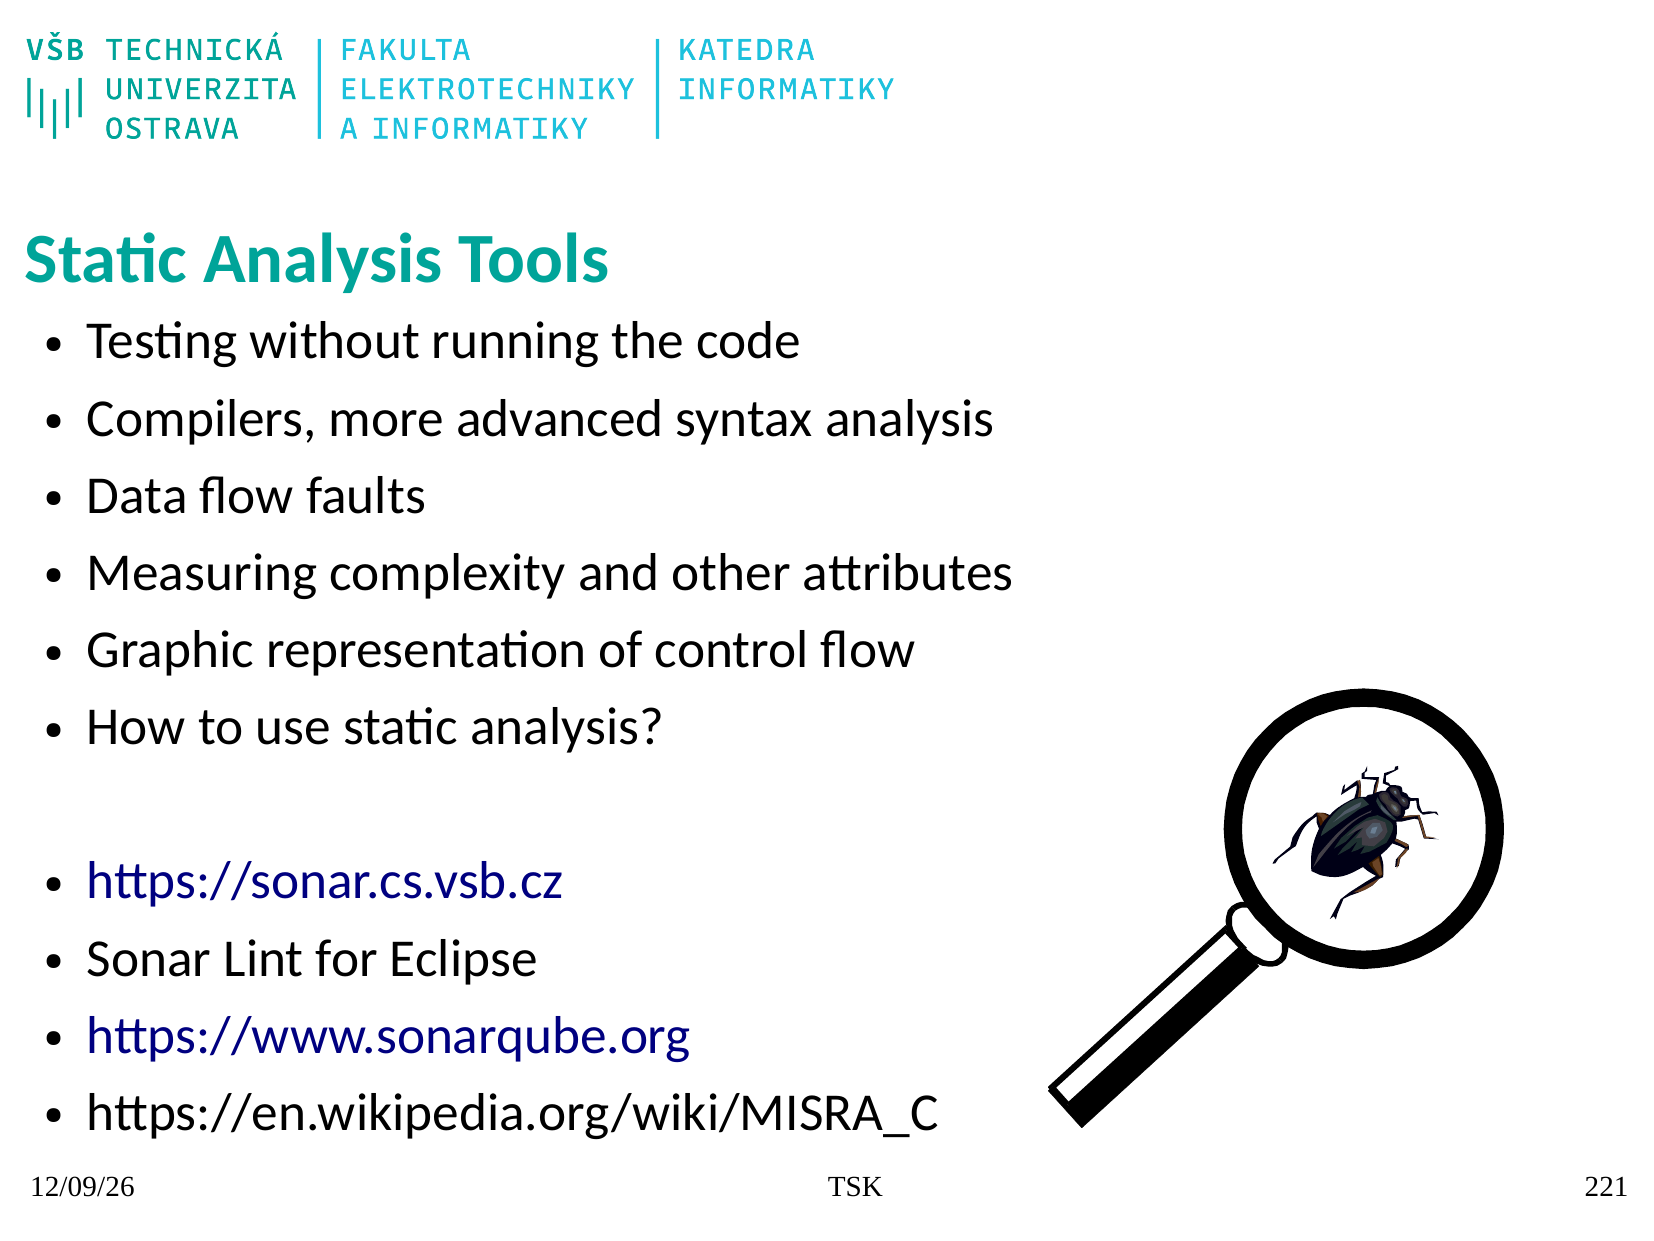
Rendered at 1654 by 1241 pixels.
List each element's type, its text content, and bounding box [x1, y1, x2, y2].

list Testing without running the code Compilers, more advanced syntax analysis Data flow faults Measuring complexity and other attributes Graphic representation of control flow How to use static analysis? https://sonar.cs.vsb.cz Sonar Lint for Eclipse https://www.sonarqube.org https://en.wikipedia.org/wiki/MISRA_C [30, 318, 1629, 1146]
title Static Analysis Tools [24, 169, 1629, 300]
picture [1048, 688, 1504, 1128]
picture [26, 31, 894, 139]
